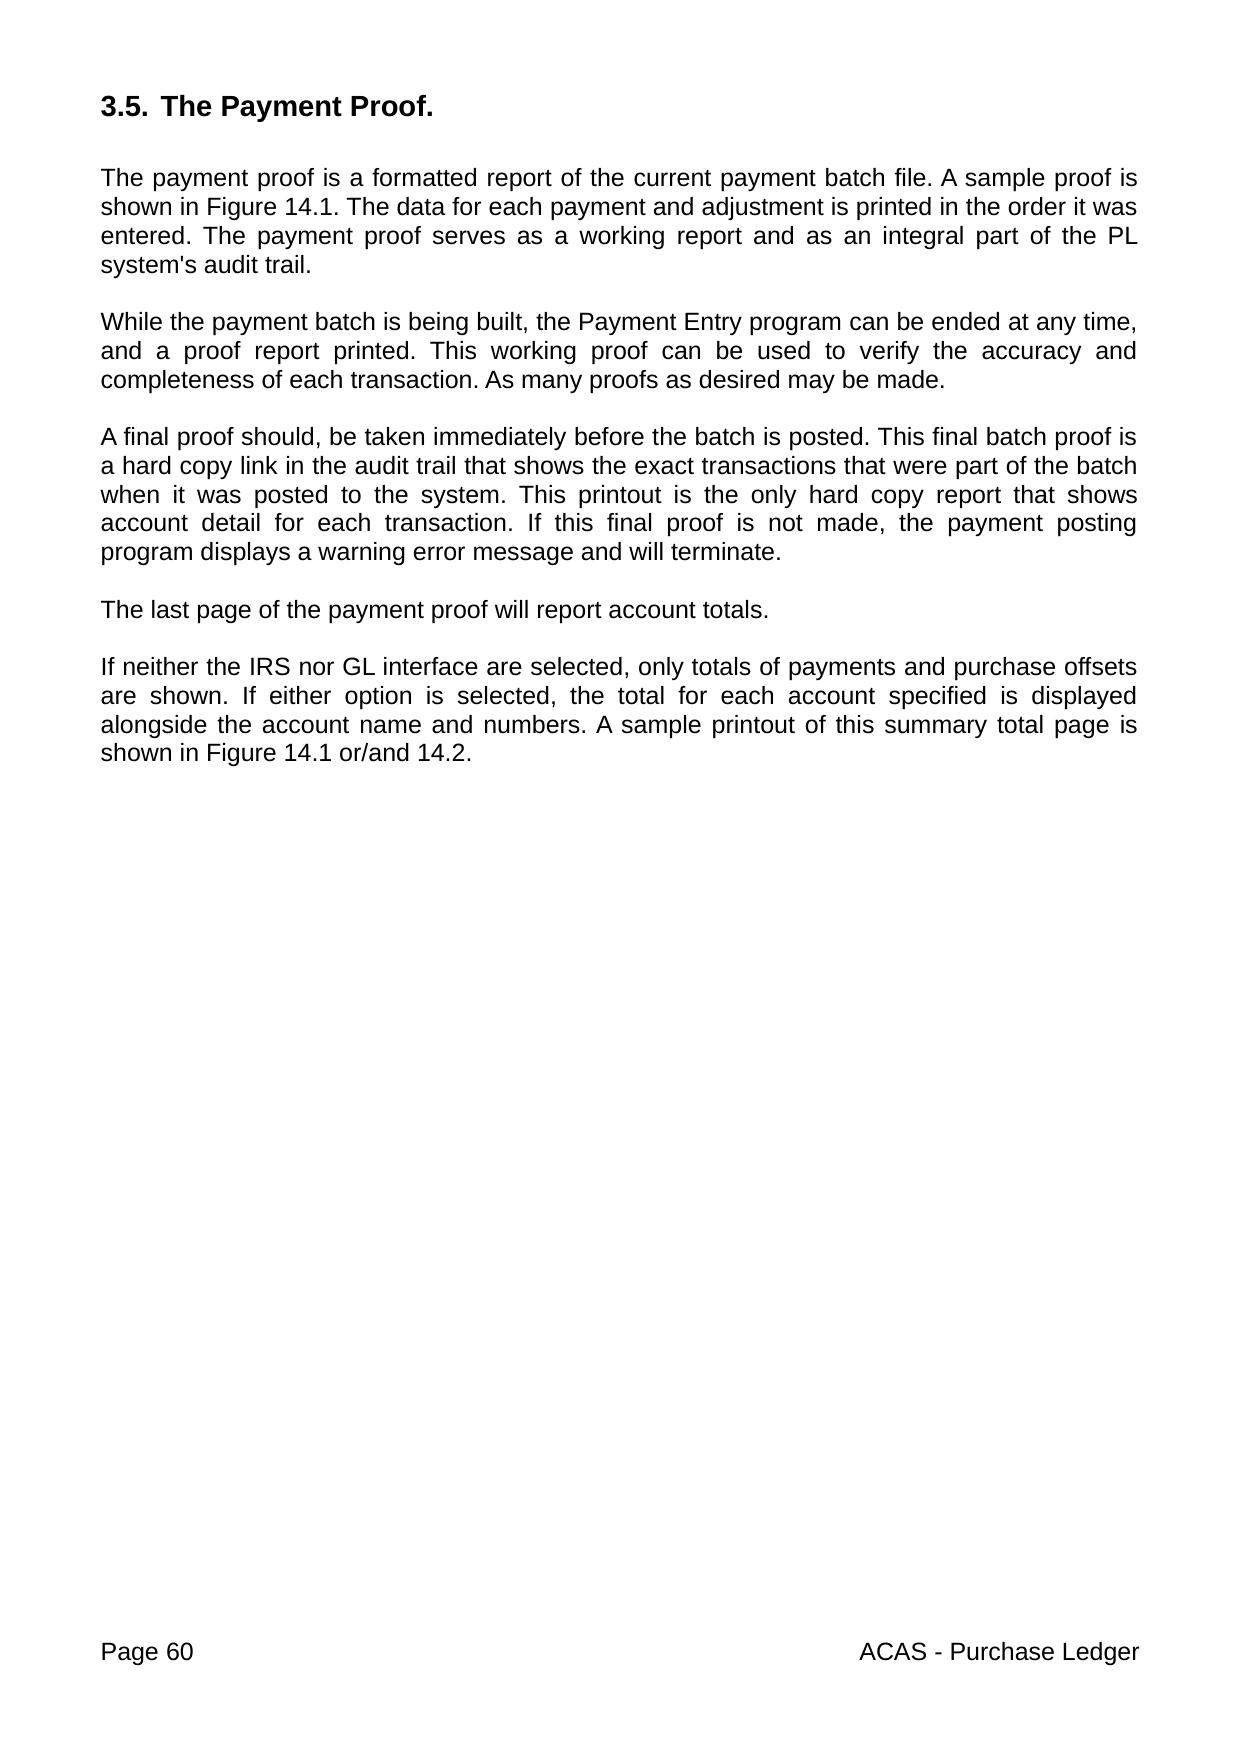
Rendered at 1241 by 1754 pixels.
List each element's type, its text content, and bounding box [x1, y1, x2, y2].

subtitle The Payment Proof. [100, 88, 1140, 122]
text A final proof should, be taken immediately before the batch is posted. This final batch proof is a hard copy link in the audit trail that shows the exact transactions that were part of the batch when it was posted to the system. This printout is the only hard copy report that shows account detail for each transaction. If this final proof is not made, the payment posting program displays a warning error message and will terminate. [100, 422, 1140, 566]
text The payment proof is a formatted report of the current payment batch file. A sample proof is shown in Figure 14.1. The data for each payment and adjustment is printed in the order it was entered. The payment proof serves as a working report and as an integral part of the PL system's audit trail. [100, 163, 1140, 278]
text The last page of the payment proof will report account totals. [100, 594, 1140, 623]
text If neither the IRS nor GL interface are selected, only totals of payments and purchase offsets are shown. If either option is selected, the total for each account specified is displayed alongside the account name and numbers. A sample printout of this summary total page is shown in Figure 14.1 or/and 14.2. [100, 652, 1140, 767]
text While the payment batch is being built, the Payment Entry program can be ended at any time, and a proof report printed. This working proof can be used to verify the accuracy and completeness of each transaction. As many proofs as desired may be made. [100, 307, 1140, 393]
